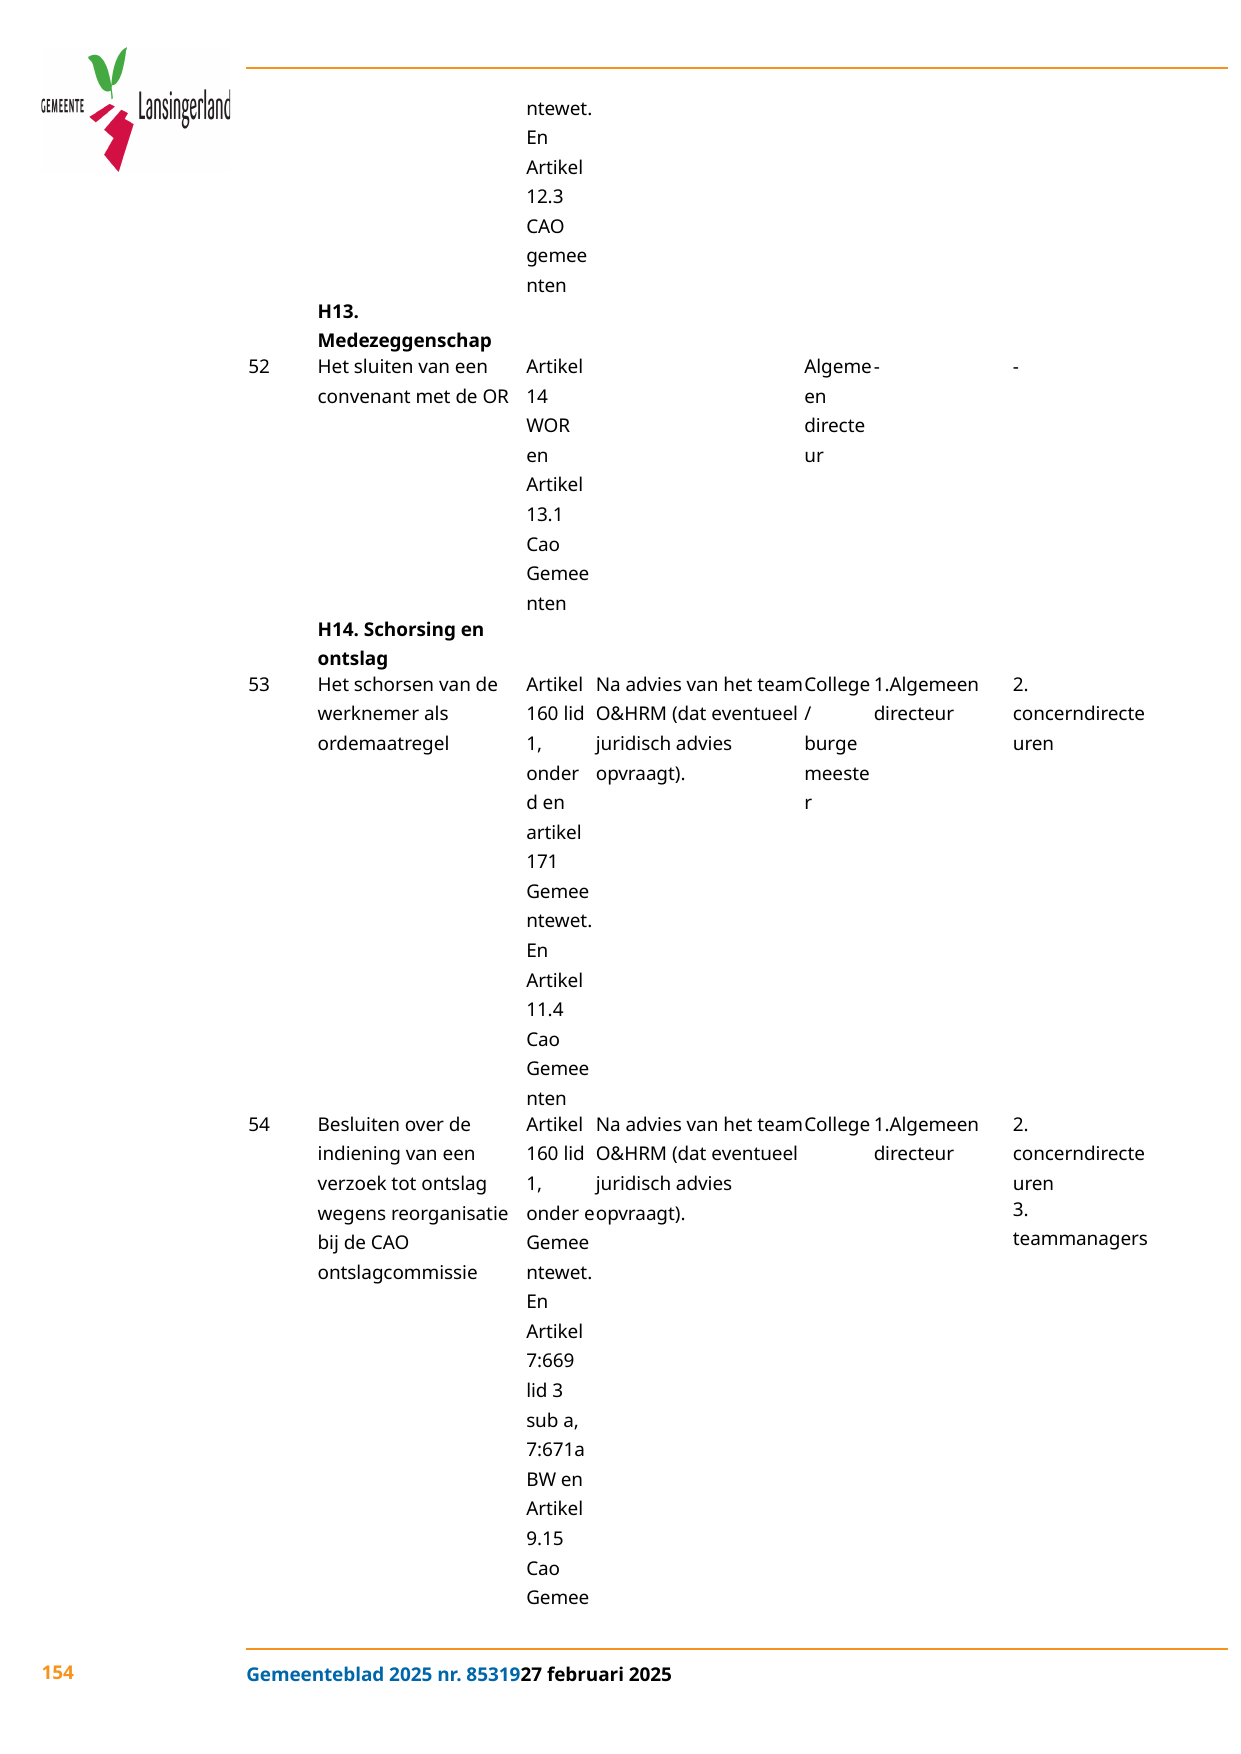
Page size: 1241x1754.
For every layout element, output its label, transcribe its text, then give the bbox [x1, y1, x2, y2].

table_cell - [1013, 353, 1152, 616]
table_cell College [804, 1111, 873, 1610]
table_cell 2. concerndirecteuren [1013, 671, 1152, 1111]
table_cell [596, 298, 804, 353]
table_cell Artikel 160 lid 1, onder e Gemeentewet. En Artikel 7:669 lid 3 sub a, 7:671a BW en Artikel 9.15 Cao Gemee [526, 1111, 596, 1610]
table_cell H14. Schorsing en ontslag [318, 616, 526, 671]
table_cell 1.Algemeen directeur [874, 1111, 1013, 1610]
table_cell [248, 298, 317, 353]
table_cell [804, 616, 873, 671]
table_cell [874, 298, 1013, 353]
table_cell H13. Medezeggenschap [318, 298, 526, 353]
table_cell [874, 616, 1013, 671]
table_cell [248, 616, 317, 671]
table_cell 2. concerndirecteuren [1013, 1111, 1152, 1196]
table_cell - [874, 353, 1013, 616]
table_cell [804, 95, 873, 298]
table_cell [874, 95, 1013, 298]
table_cell [1013, 616, 1152, 671]
table_cell [318, 95, 526, 298]
table_cell College / burgemeester [804, 671, 873, 1111]
table_cell 53 [248, 671, 317, 1111]
picture [41, 47, 231, 172]
table_cell Het schorsen van de werknemer als ordemaatregel [318, 671, 526, 1111]
table_cell [596, 95, 804, 298]
table_cell 52 [248, 353, 317, 616]
table_cell Algemeen directeur [804, 353, 873, 616]
table_cell [526, 298, 596, 353]
table_cell Artikel 14 WOR en Artikel 13.1 Cao Gemeenten [526, 353, 596, 616]
table_cell ntewet. En Artikel 12.3 CAO gemeenten [526, 95, 596, 298]
table_cell Na advies van het team O&HRM (dat eventueel juridisch advies opvraagt). [596, 671, 804, 1111]
table_cell Het sluiten van een convenant met de OR [318, 353, 526, 616]
table_cell [1013, 298, 1152, 353]
table_cell [526, 616, 596, 671]
table_cell 1.Algemeen directeur [874, 671, 1013, 1111]
table_cell Na advies van het team O&HRM (dat eventueel juridisch advies opvraagt). [596, 1111, 804, 1610]
table_cell [248, 95, 317, 298]
table_cell 54 [248, 1111, 317, 1610]
table_cell [804, 298, 873, 353]
table_cell Artikel 160 lid 1, onder d en artikel 171 Gemeentewet. En Artikel 11.4 Cao Gemeenten [526, 671, 596, 1111]
table_cell [596, 616, 804, 671]
table_cell Besluiten over de indiening van een verzoek tot ontslag wegens reorganisatie bij de CAO ontslagcommissie [318, 1111, 526, 1610]
table_cell - [1013, 95, 1152, 298]
table_cell [596, 353, 804, 616]
table_cell 3. teammanagers [1013, 1196, 1152, 1610]
